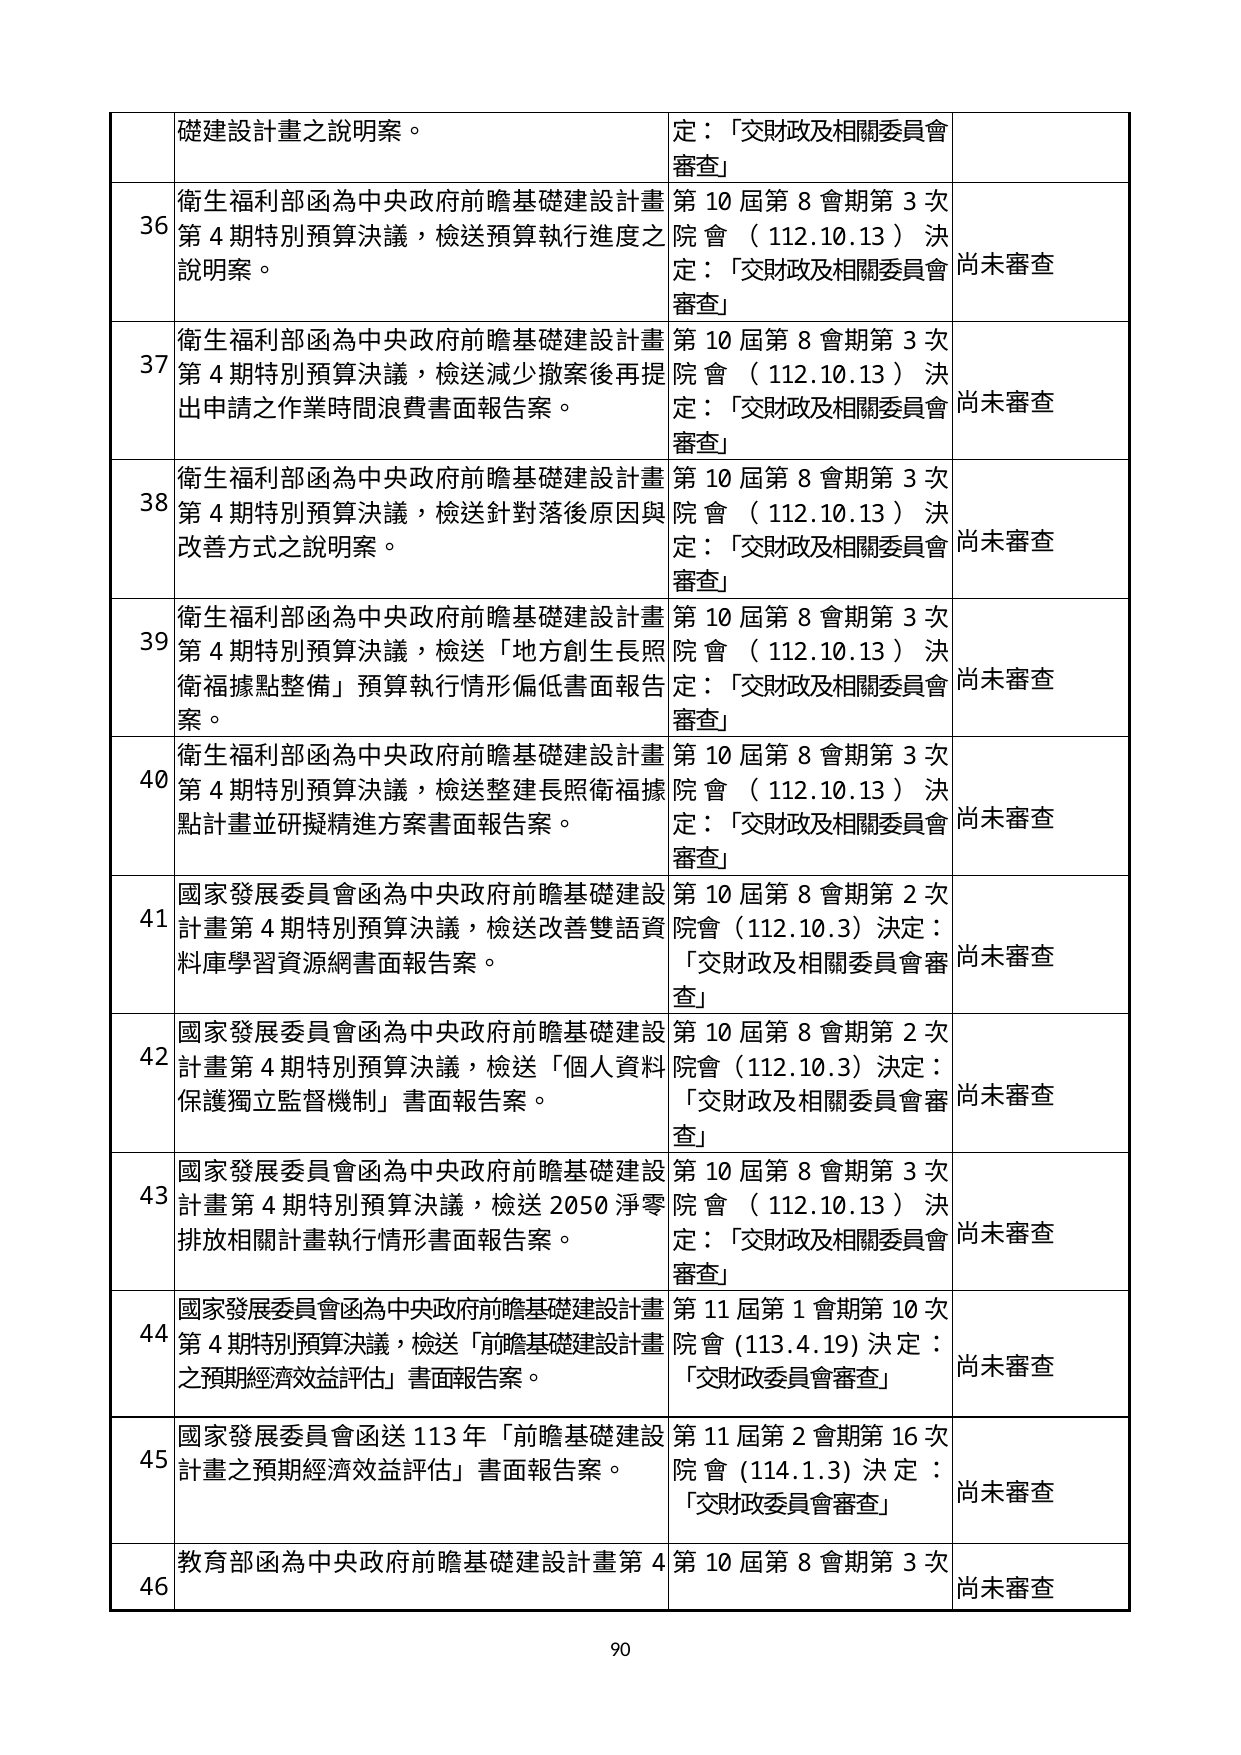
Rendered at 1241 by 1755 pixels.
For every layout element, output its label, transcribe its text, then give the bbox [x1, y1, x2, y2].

table_cell 衛生福利部函為中央政府前瞻基礎建設計畫第4期特別預算決議，檢送預算執行進度之說明案。 [175, 183, 668, 321]
table_cell 衛生福利部函為中央政府前瞻基礎建設計畫第4期特別預算決議，檢送減少撤案後再提出申請之作業時間浪費書面報告案。 [175, 322, 668, 459]
table_cell 第10屆第8會期第3次院會（112.10.13）決定：「交財政及相關委員會審查」 [669, 1153, 952, 1290]
table_cell 第10屆第8會期第3次院會（112.10.13）決定：「交財政及相關委員會審查」 [669, 599, 952, 736]
table_cell [112, 1153, 174, 1290]
table_cell 尚未審查 [953, 737, 1128, 875]
table_cell [112, 113, 174, 182]
table_cell 第11屆第1會期第10次院會(113.4.19)決定：「交財政委員會審查」 [669, 1291, 952, 1416]
table_cell 尚未審查 [953, 599, 1128, 736]
table_cell [112, 1014, 174, 1152]
table_cell 尚未審查 [953, 876, 1128, 1013]
table_cell 定：「交財政及相關委員會審查」 [669, 113, 952, 182]
table_cell 第11屆第2會期第16次院會(114.1.3)決定：「交財政委員會審查」 [669, 1418, 952, 1542]
table_cell 國家發展委員會函為中央政府前瞻基礎建設計畫第4期特別預算決議，檢送「個人資料保護獨立監督機制」書面報告案。 [175, 1014, 668, 1152]
table_cell 第10屆第8會期第3次院會（112.10.13）決定：「交財政及相關委員會審查」 [669, 460, 952, 598]
table_cell 尚未審查 [953, 183, 1128, 321]
table_cell 第10屆第8會期第2次院會（112.10.3）決定：「交財政及相關委員會審查」 [669, 1014, 952, 1152]
table_cell 國家發展委員會函送113年「前瞻基礎建設計畫之預期經濟效益評估」書面報告案。 [175, 1418, 668, 1542]
table_cell 第10屆第8會期第2次院會（112.10.3）決定：「交財政及相關委員會審查」 [669, 876, 952, 1013]
table_cell 國家發展委員會函為中央政府前瞻基礎建設計畫第4期特別預算決議，檢送改善雙語資料庫學習資源網書面報告案。 [175, 876, 668, 1013]
table_cell 國家發展委員會函為中央政府前瞻基礎建設計畫第4期特別預算決議，檢送「前瞻基礎建設計畫之預期經濟效益評估」書面報告案。 [175, 1291, 668, 1416]
table_cell [112, 322, 174, 459]
table_cell 尚未審查 [953, 1014, 1128, 1152]
table_cell 尚未審查 [953, 1291, 1128, 1416]
table_cell 國家發展委員會函為中央政府前瞻基礎建設計畫第4期特別預算決議，檢送2050淨零排放相關計畫執行情形書面報告案。 [175, 1153, 668, 1290]
table_cell 尚未審查 [953, 322, 1128, 459]
table_cell [112, 737, 174, 875]
table_cell 尚未審查 [953, 1544, 1128, 1609]
table_cell 衛生福利部函為中央政府前瞻基礎建設計畫第4期特別預算決議，檢送「地方創生長照衛福據點整備」預算執行情形偏低書面報告案。 [175, 599, 668, 736]
table_cell [112, 599, 174, 736]
table_cell 衛生福利部函為中央政府前瞻基礎建設計畫第4期特別預算決議，檢送整建長照衛福據點計畫並研擬精進方案書面報告案。 [175, 737, 668, 875]
table_cell 教育部函為中央政府前瞻基礎建設計畫第4 [175, 1544, 668, 1609]
table_cell 第10屆第8會期第3次 [669, 1544, 952, 1609]
table_cell [112, 183, 174, 321]
table_cell [112, 1291, 174, 1416]
table_cell [112, 1418, 174, 1542]
table_cell 尚未審查 [953, 1418, 1128, 1542]
table_cell 第10屆第8會期第3次院會（112.10.13）決定：「交財政及相關委員會審查」 [669, 737, 952, 875]
table_cell [112, 1544, 174, 1609]
table_cell [112, 876, 174, 1013]
table_cell 礎建設計畫之說明案。 [175, 113, 668, 182]
table_cell [953, 113, 1128, 182]
table_cell 尚未審查 [953, 460, 1128, 598]
table_cell 衛生福利部函為中央政府前瞻基礎建設計畫第4期特別預算決議，檢送針對落後原因與改善方式之說明案。 [175, 460, 668, 598]
table_cell 第10屆第8會期第3次院會（112.10.13）決定：「交財政及相關委員會審查」 [669, 322, 952, 459]
table_cell 尚未審查 [953, 1153, 1128, 1290]
table_cell 第10屆第8會期第3次院會（112.10.13）決定：「交財政及相關委員會審查」 [669, 183, 952, 321]
table_cell [112, 460, 174, 598]
